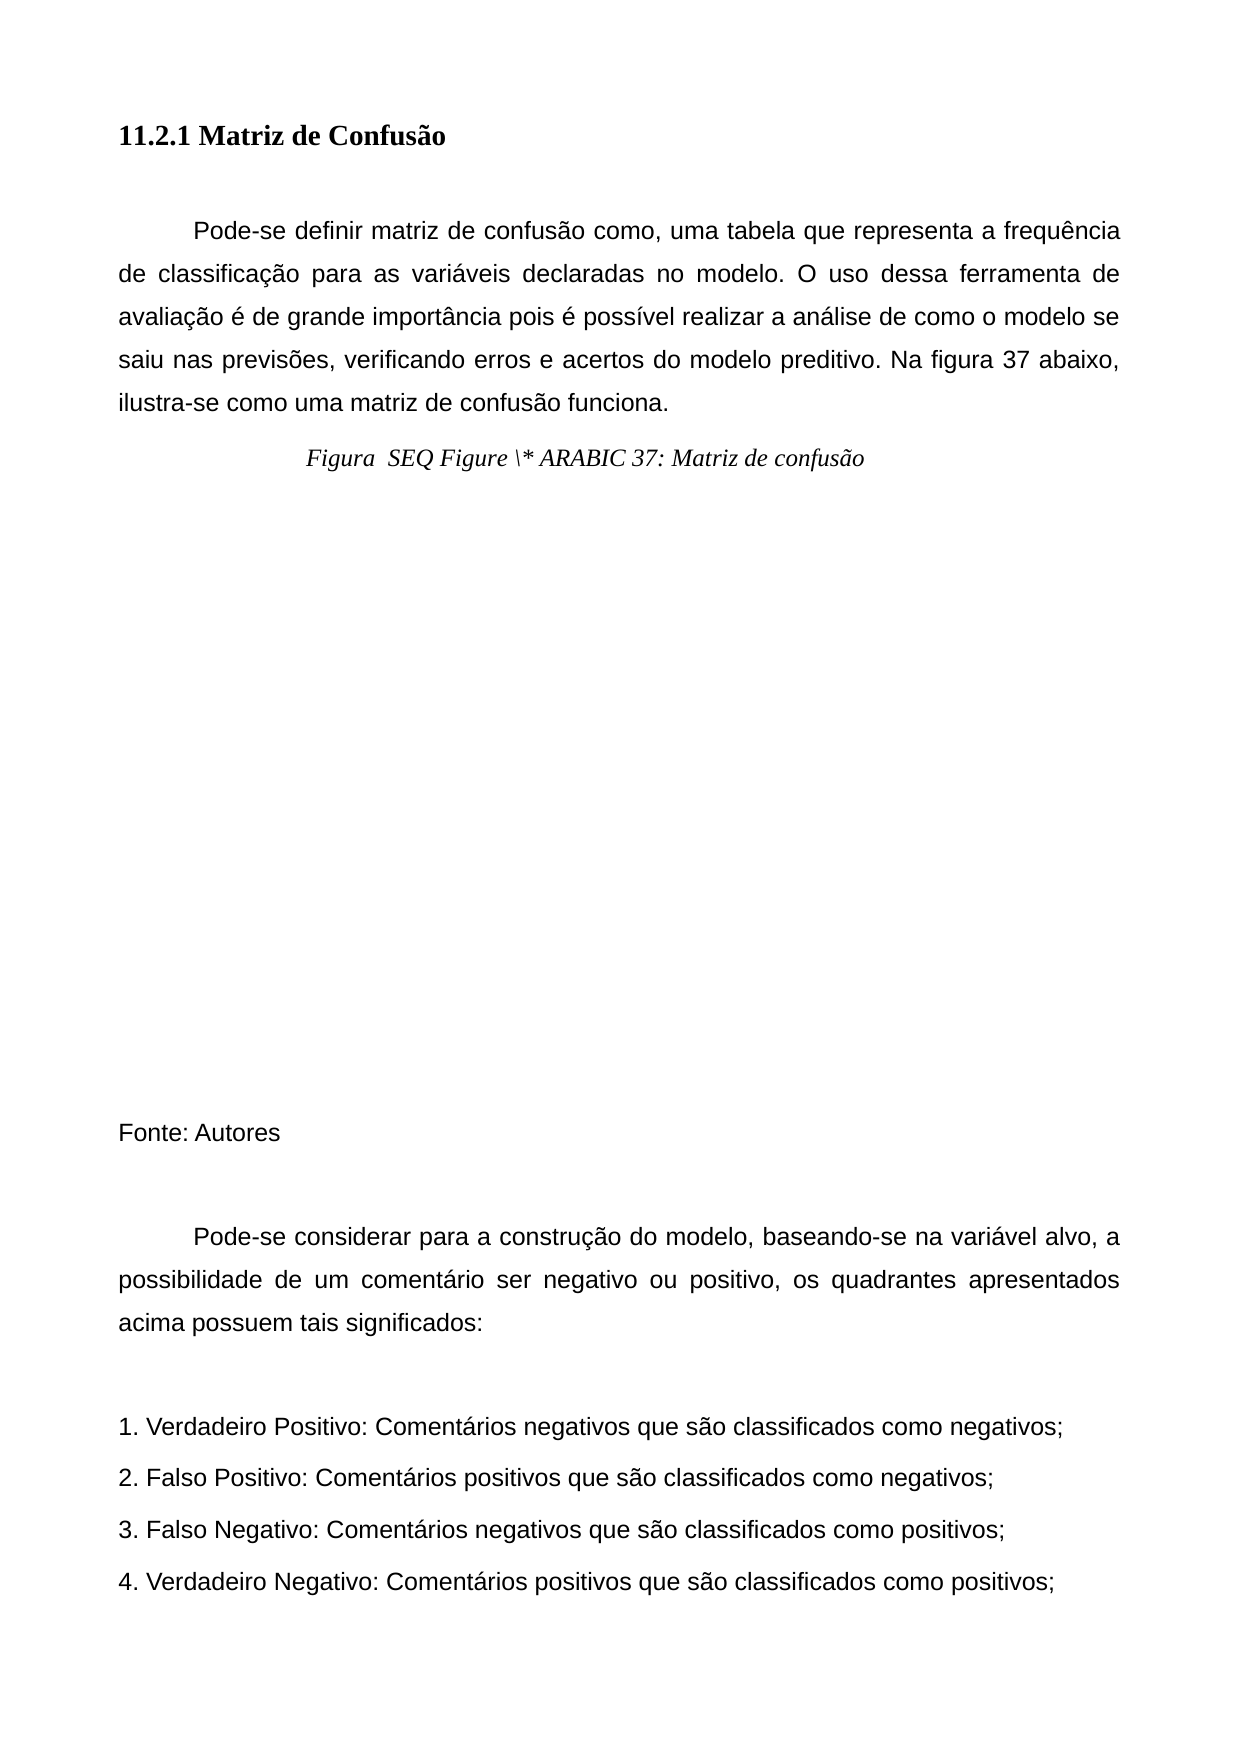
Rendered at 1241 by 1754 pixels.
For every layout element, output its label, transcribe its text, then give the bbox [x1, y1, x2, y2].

text Pode-se considerar para a construção do modelo, baseando-se na variável alvo, a possibilidade de um comentário ser negativo ou positivo, os quadrantes apresentados acima possuem tais significados: [118, 1222, 1122, 1337]
text 1. Verdadeiro Positivo: Comentários negativos que são classificados como negativos; [118, 1411, 1122, 1440]
subtitle 11.2.1 Matriz de Confusão [118, 118, 1122, 152]
text Fonte: Autores [118, 440, 1122, 1147]
text 4. Verdadeiro Negativo: Comentários positivos que são classificados como positivos; [118, 1567, 1122, 1596]
text Pode-se definir matriz de confusão como, uma tabela que representa a frequência de classificação para as variáveis declaradas no modelo. O uso dessa ferramenta de avaliação é de grande importância pois é possível realizar a análise de como o modelo se saiu nas previsões, verificando erros e acertos do modelo preditivo. Na figura 37 abaixo, ilustra-se como uma matriz de confusão funciona. [118, 216, 1122, 417]
text 2. Falso Positivo: Comentários positivos que são classificados como negativos; [118, 1463, 1122, 1492]
text 3. Falso Negativo: Comentários negativos que são classificados como positivos; [118, 1515, 1122, 1544]
